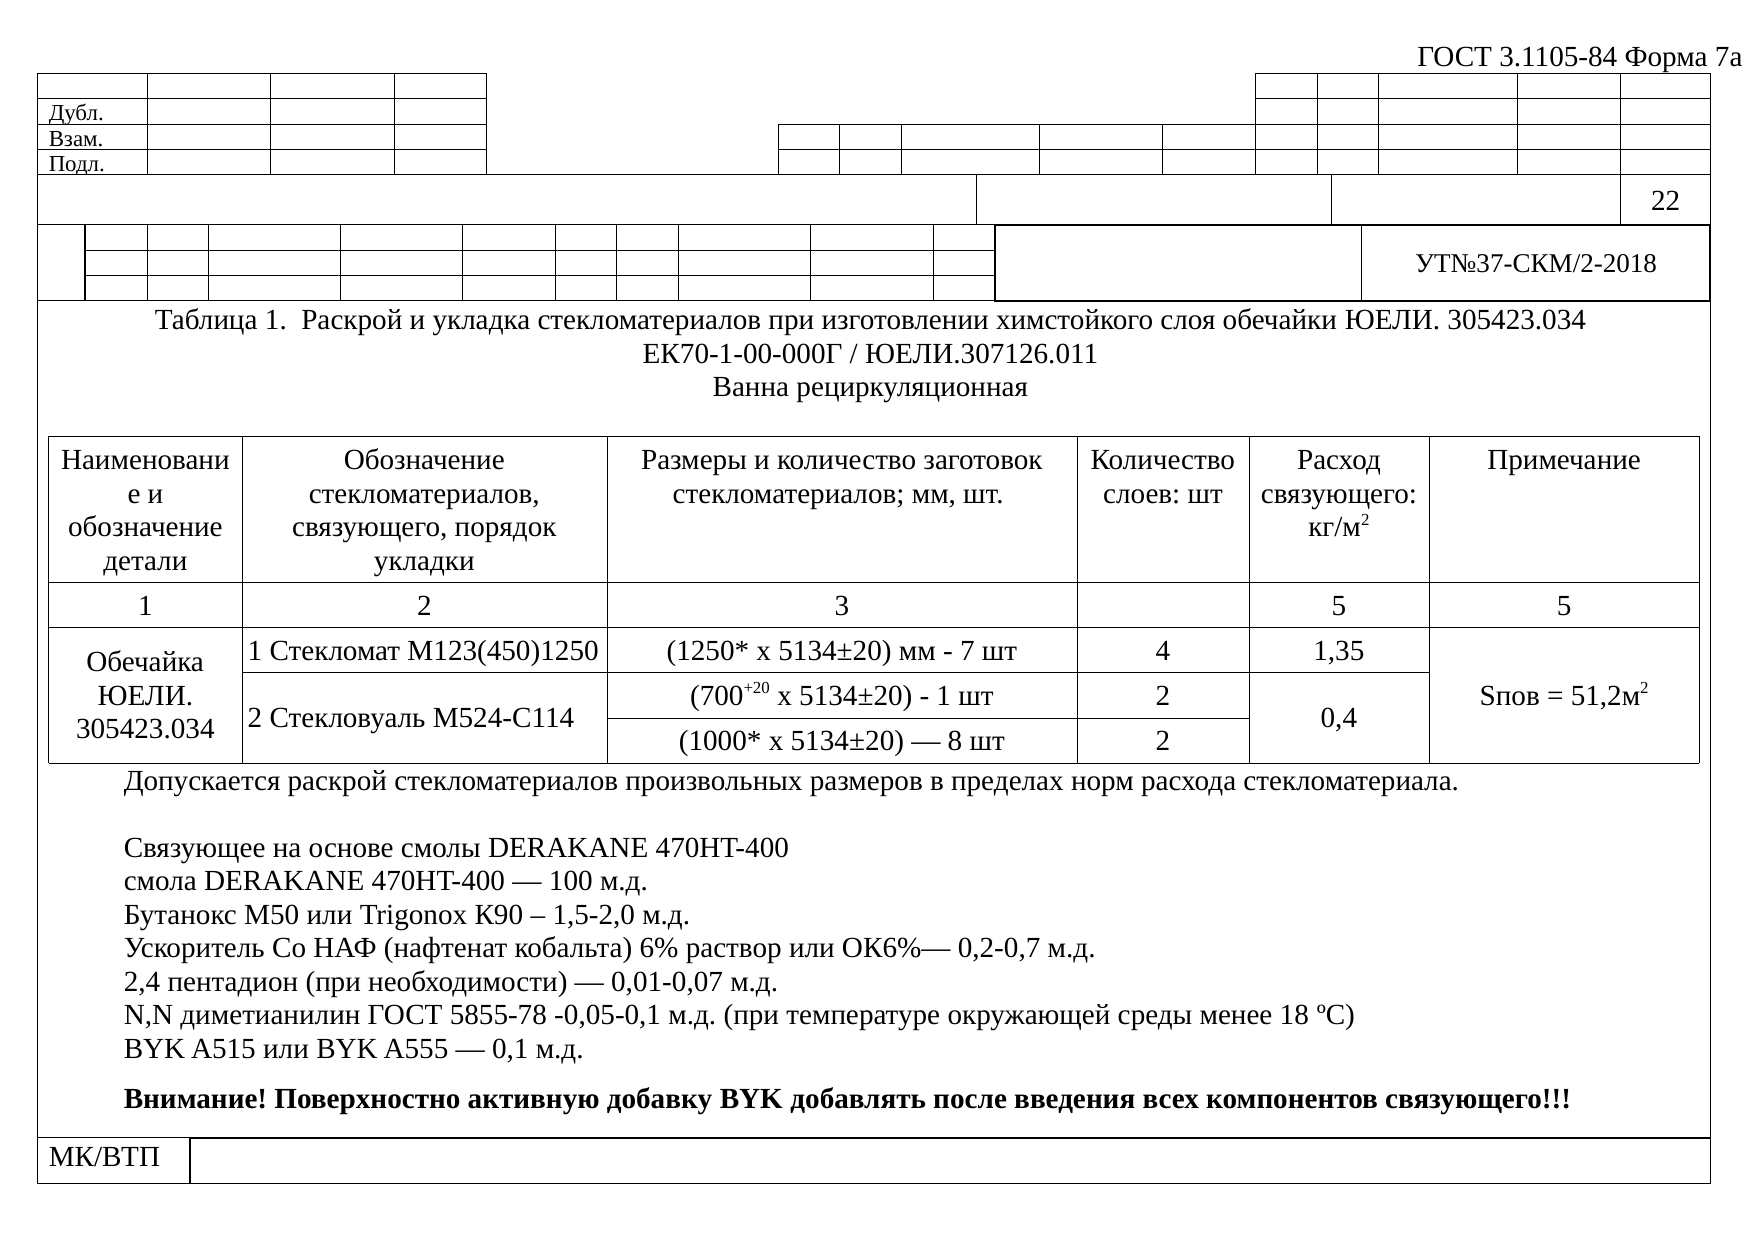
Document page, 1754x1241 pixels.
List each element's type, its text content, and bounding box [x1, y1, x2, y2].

table_cell [1078, 583, 1249, 627]
table_cell 2 [1078, 719, 1249, 762]
table_cell [679, 276, 810, 300]
table_cell 22 [1621, 175, 1710, 224]
table_cell [811, 225, 933, 249]
table_header Размеры и количество заготовок стекломатериалов; мм, шт. [608, 437, 1077, 582]
table_cell [1621, 150, 1710, 174]
table_header Расход связующего: кг/м2 [1250, 437, 1429, 582]
table_header [395, 74, 486, 98]
text ГОСТ 3.1105-84 Форма 7а [53, 39, 1742, 73]
table_cell [779, 150, 839, 174]
table_cell МК/ВТП [38, 1138, 189, 1183]
table_cell [341, 251, 462, 275]
table_cell [1256, 99, 1317, 124]
table_cell [148, 99, 270, 124]
table_cell [779, 125, 839, 149]
table_cell [1518, 150, 1620, 174]
table_header [487, 73, 778, 174]
table_cell 2 [243, 583, 607, 627]
table_cell [148, 225, 208, 249]
table_cell [271, 150, 394, 174]
table_cell [902, 125, 1039, 149]
table_cell [1318, 125, 1378, 149]
table_cell [209, 251, 340, 275]
table_cell УТ№37-СКМ/2-2018 [1362, 226, 1709, 300]
table_cell [148, 150, 270, 174]
table_cell 5 [1430, 583, 1699, 627]
table_cell [1379, 150, 1517, 174]
table_cell [463, 251, 555, 275]
table_cell [1040, 150, 1162, 174]
table_cell (1250* х 5134±20) мм - 7 шт [608, 628, 1077, 672]
table_cell 5 [1250, 583, 1429, 627]
table_cell [1318, 150, 1378, 174]
table_header [1379, 74, 1517, 98]
table_cell Подл. [38, 150, 147, 174]
table_cell [395, 150, 486, 174]
table_header [1318, 74, 1378, 98]
table_cell [1318, 99, 1378, 124]
table_cell [86, 251, 147, 275]
table_cell [840, 125, 901, 149]
table_cell [1256, 125, 1317, 149]
table_cell [1332, 175, 1620, 224]
table_cell [617, 225, 678, 249]
table_cell [1379, 99, 1517, 124]
table_cell [341, 225, 462, 249]
table_cell [86, 276, 147, 300]
table_cell [556, 225, 616, 249]
table_cell [811, 251, 933, 275]
table_cell 1 Стекломат М123(450)1250 [243, 628, 607, 672]
table_cell [86, 225, 147, 249]
table_cell [395, 99, 486, 124]
table_cell Sпов = 51,2м2 [1430, 628, 1699, 762]
table_cell 4 [1078, 628, 1249, 672]
table_cell [148, 125, 270, 149]
table_cell [1518, 99, 1620, 124]
table_cell [271, 99, 394, 124]
table_cell [463, 276, 555, 300]
table_cell [1518, 125, 1620, 149]
table_cell [1621, 99, 1710, 124]
table_cell 0,4 [1250, 673, 1429, 762]
table_cell [341, 276, 462, 300]
table_cell [1256, 150, 1317, 174]
table_header Количество слоев: шт [1078, 437, 1249, 582]
table_cell [463, 225, 555, 249]
table_cell Таблица 1. Раскрой и укладка стекломатериалов при изготовлении химстойкого слоя обечайки ЮЕЛИ. 305423.034 ЕК70-1-00-000Г / ЮЕЛИ.307126.011 Ванна рециркуляционная Допускается раскрой стекломатериалов произвольных размеров в пределах норм расхода стекломатериала. Связующее на основе смолы DERAKANE 470HT-400 смола DERAKANE 470HT-400 — 100 м.д. Бутанокс М50 или Trigonox К90 – 1,5-2,0 м.д. Ускоритель Со НАФ (нафтенат кобальта) 6% раствор или ОК6%— 0,2-0,7 м.д. 2,4 пентадион (при необходимости) — 0,01-0,07 м.д. N,N диметианилин ГОСТ 5855-78 -0,05-0,1 м.д. (при температуре окружающей среды менее 18 ºС) BYK A515 или BYK A555 — 0,1 м.д. Внимание! Поверхностно активную добавку BYK добавлять после введения всех компонентов связующего!!! [38, 301, 1710, 1137]
table_cell [38, 225, 84, 300]
table_cell Дубл. [38, 99, 147, 124]
table_header [778, 73, 1255, 124]
table_header [1621, 74, 1710, 98]
table_cell [902, 150, 1039, 174]
table_header [1518, 74, 1620, 98]
table_cell [1379, 125, 1517, 149]
table_cell [679, 225, 810, 249]
table_cell 3 [608, 583, 1077, 627]
table_cell [395, 125, 486, 149]
table_cell [556, 276, 616, 300]
table_cell [934, 251, 994, 275]
table_cell [934, 225, 994, 249]
table_cell 2 [1078, 673, 1249, 717]
table_cell [209, 225, 340, 249]
table_cell 1 [49, 583, 242, 627]
table_header Наименование и обозначение детали [49, 437, 242, 582]
table_cell [811, 276, 933, 300]
table_cell [191, 1139, 1710, 1183]
table_header [38, 74, 147, 98]
table_header Обозначение стекломатериалов, связующего, порядок укладки [243, 437, 607, 582]
table_cell (700+20 х 5134±20) - 1 шт [608, 673, 1077, 717]
table_header [1256, 74, 1317, 98]
table_cell 1,35 [1250, 628, 1429, 672]
table_cell [679, 251, 810, 275]
table_cell [996, 226, 1361, 300]
table_cell [38, 175, 976, 224]
table_cell [1040, 125, 1162, 149]
table_cell [1163, 150, 1255, 174]
table_cell [556, 251, 616, 275]
table_cell [617, 251, 678, 275]
table_cell [617, 276, 678, 300]
table_cell (1000* х 5134±20) — 8 шт [608, 719, 1077, 762]
table_cell [148, 276, 208, 300]
table_cell Взам. [38, 125, 147, 149]
table_cell [148, 251, 208, 275]
table_header [148, 74, 270, 98]
table_header Примечание [1430, 437, 1699, 582]
table_cell [1163, 125, 1255, 149]
table_cell [271, 125, 394, 149]
table_cell [1621, 125, 1710, 149]
table_cell 2 Стекловуаль М524-С114 [243, 673, 607, 762]
table_cell [934, 276, 994, 300]
table_cell [209, 276, 340, 300]
table_cell [977, 175, 1331, 224]
table_cell Обечайка ЮЕЛИ. 305423.034 [49, 628, 242, 762]
table_cell [840, 150, 901, 174]
table_header [271, 74, 394, 98]
